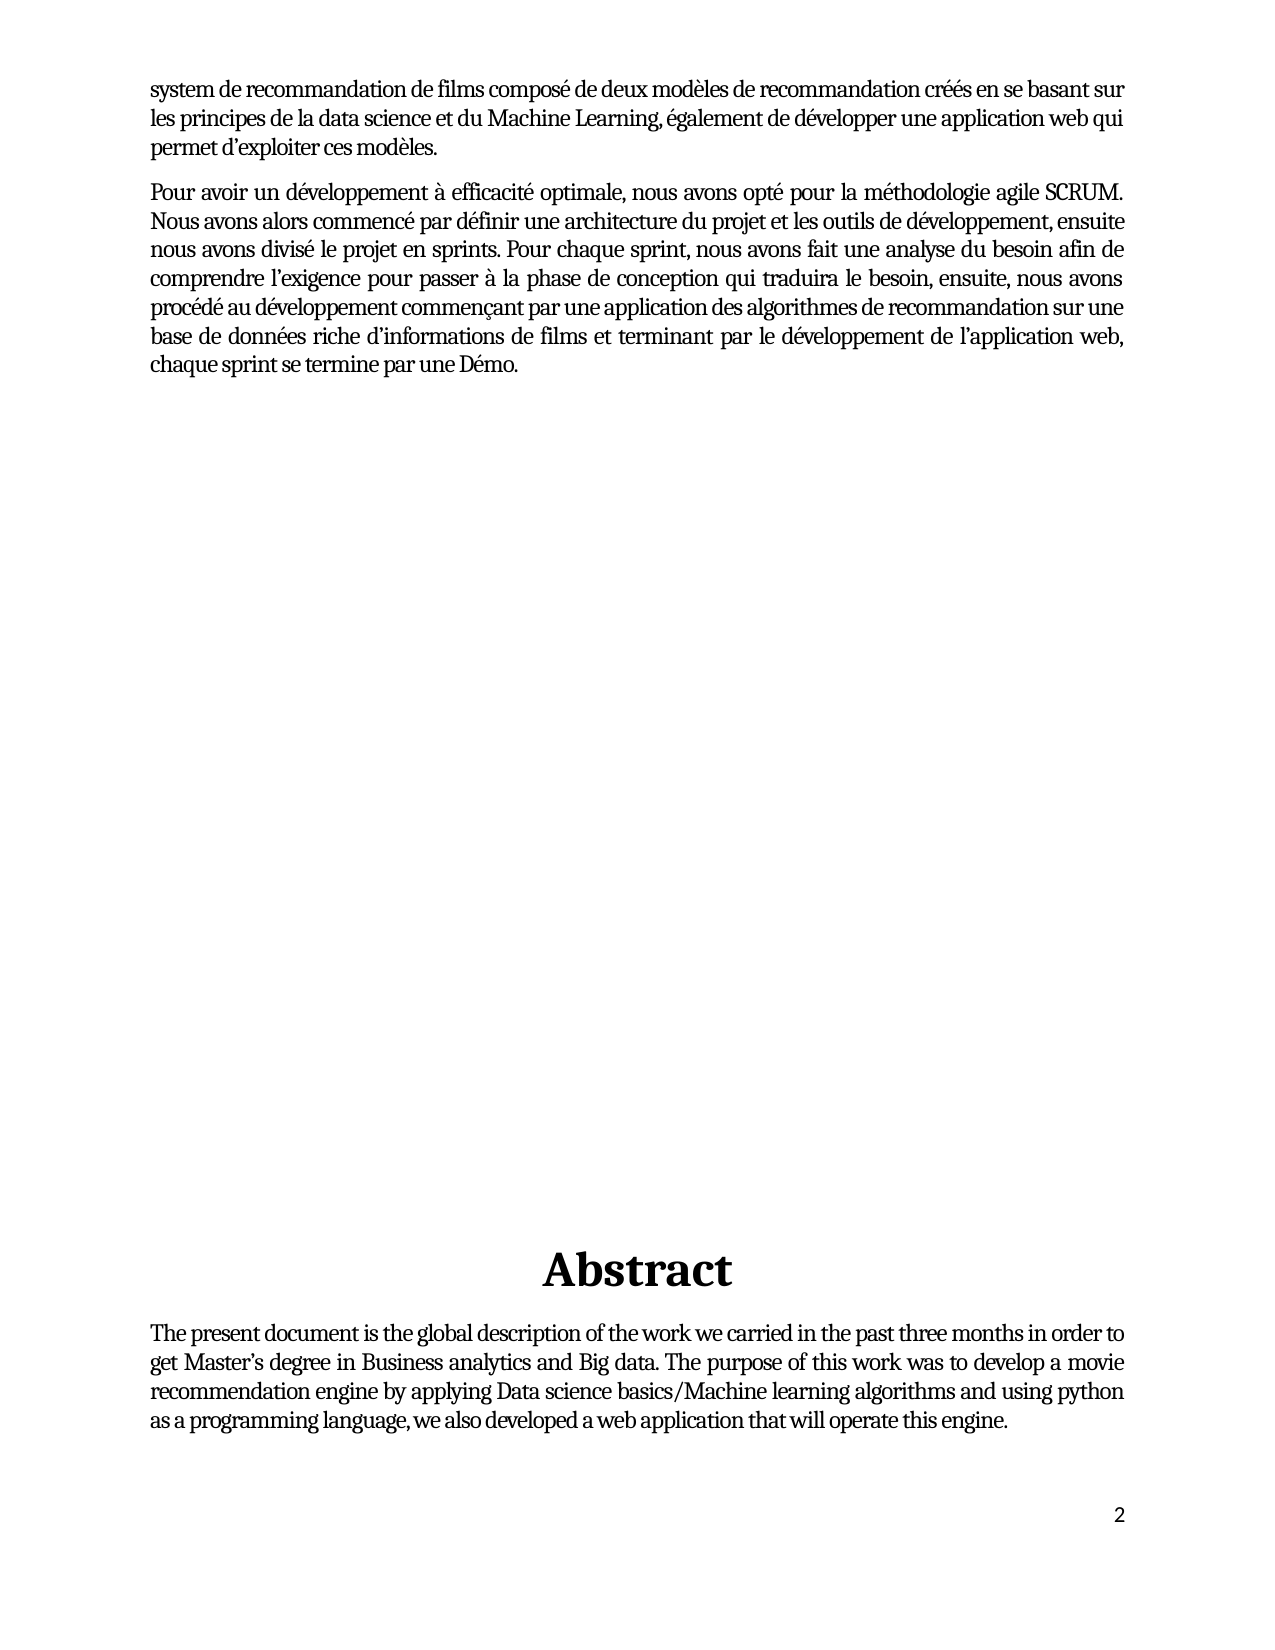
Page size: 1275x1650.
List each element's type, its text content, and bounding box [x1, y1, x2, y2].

text Pour avoir un développement à efficacité optimale, nous avons opté pour la méthodologie agile SCRUM. Nous avons alors commencé par définir une architecture du projet et les outils de développement, ensuite nous avons divisé le projet en sprints. Pour chaque sprint, nous avons fait une analyse du besoin afin de comprendre l’exigence pour passer à la phase de conception qui traduira le besoin, ensuite, nous avons procédé au développement commençant par une application des algorithmes de recommandation sur une base de données riche d’informations de films et terminant par le développement de l’application web, chaque sprint se termine par une Démo. [150, 178, 1125, 379]
subtitle Abstract [150, 1241, 1125, 1298]
text The present document is the global description of the work we carried in the past three months in order to get Master’s degree in Business analytics and Big data. The purpose of this work was to develop a movie recommendation engine by applying Data science basics/Machine learning algorithms and using python as a programming language, we also developed a web application that will operate this engine. [150, 1319, 1125, 1434]
text system de recommandation de films composé de deux modèles de recommandation créés en se basant sur les principes de la data science et du Machine Learning, également de développer une application web qui permet d’exploiter ces modèles. [150, 75, 1125, 161]
